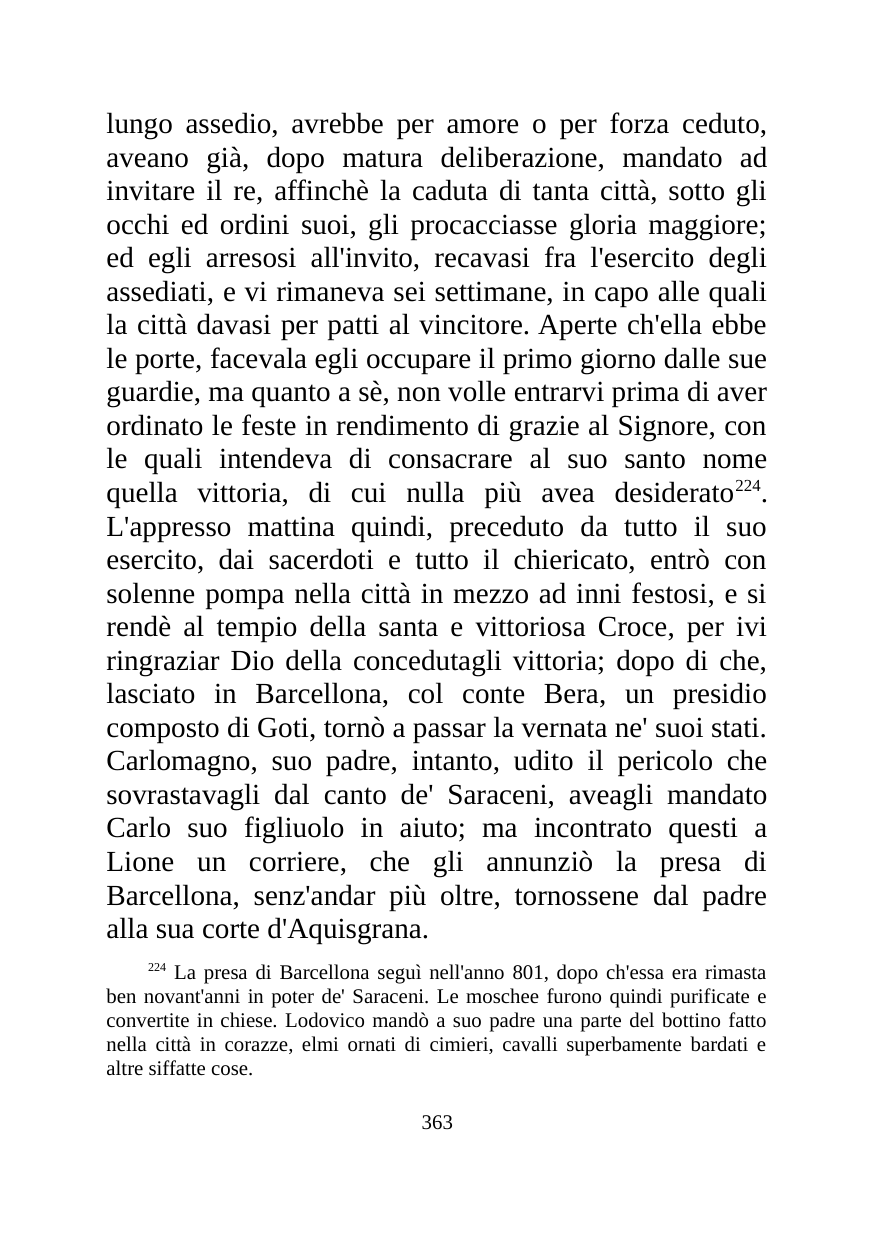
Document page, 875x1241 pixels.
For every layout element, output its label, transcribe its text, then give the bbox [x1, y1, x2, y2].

text lungo assedio, avrebbe per amore o per forza ceduto, aveano già, dopo matura deliberazione, mandato ad invitare il re, affinchè la caduta di tanta città, sotto gli occhi ed ordini suoi, gli procacciasse gloria maggiore; ed egli arresosi all'invito, recavasi fra l'esercito degli assediati, e vi rimaneva sei settimane, in capo alle quali la città davasi per patti al vincitore. Aperte ch'ella ebbe le porte, facevala egli occupare il primo giorno dalle sue guardie, ma quanto a sè, non volle entrarvi prima di aver ordinato le feste in rendimento di grazie al Signore, con le quali intendeva di consacrare al suo santo nome quella vittoria, di cui nulla più avea desiderato. L'appresso mattina quindi, preceduto da tutto il suo esercito, dai sacerdoti e tutto il chiericato, entrò con solenne pompa nella città in mezzo ad inni festosi, e si rendè al tempio della santa e vittoriosa Croce, per ivi ringraziar Dio della concedutagli vittoria; dopo di che, lasciato in Barcellona, col conte Bera, un presidio composto di Goti, tornò a passar la vernata ne' suoi stati. Carlomagno, suo padre, intanto, udito il pericolo che sovrastavagli dal canto de' Saraceni, aveagli mandato Carlo suo figliuolo in aiuto; ma incontrato questi a Lione un corriere, che gli annunziò la presa di Barcellona, senz'andar più oltre, tornossene dal padre alla sua corte d'Aquisgrana. [106, 106, 768, 945]
text La presa di Barcellona seguì nell'anno 801, dopo ch'essa era rimasta ben novant'anni in poter de' Saraceni. Le moschee furono quindi purificate e convertite in chiese. Lodovico mandò a suo padre una parte del bottino fatto nella città in corazze, elmi ornati di cimieri, cavalli superbamente bardati e altre siffatte cose. [106, 960, 768, 1080]
